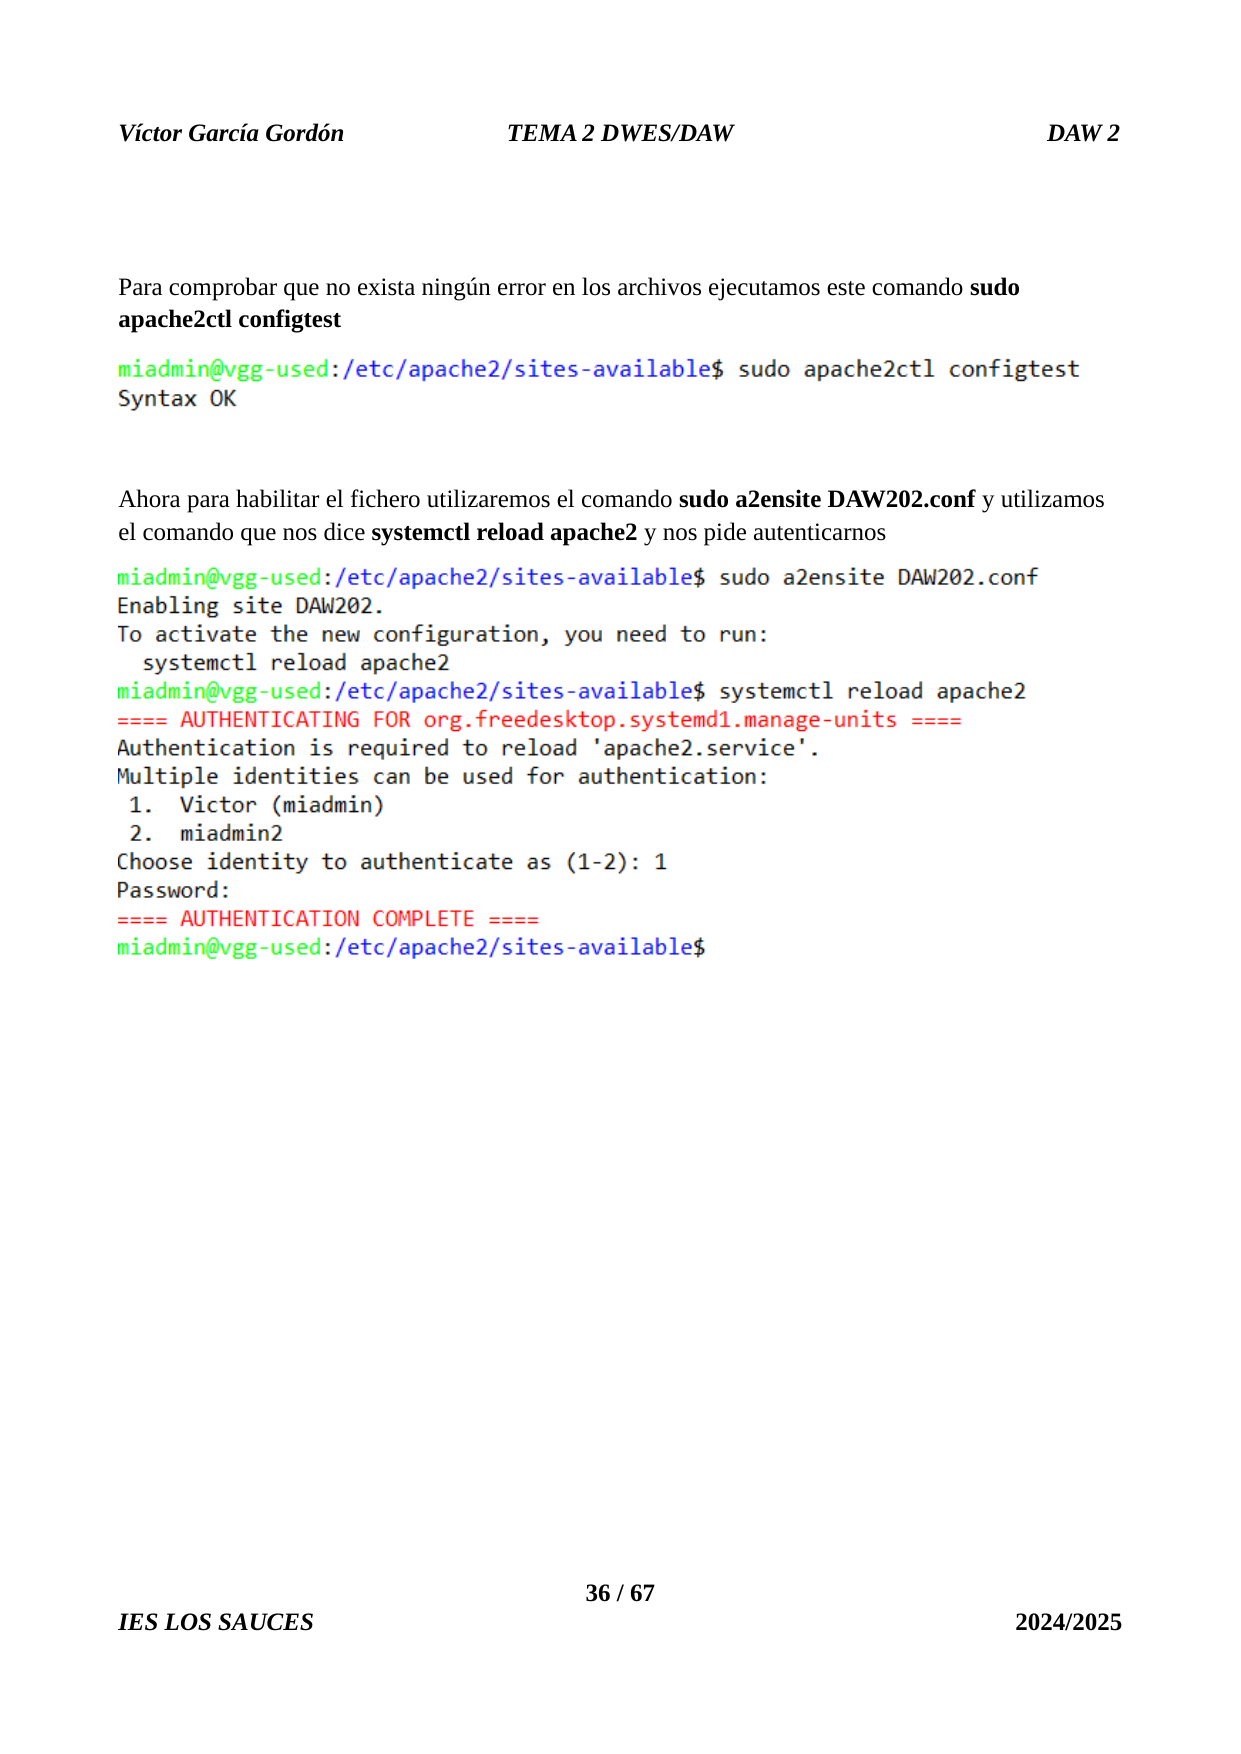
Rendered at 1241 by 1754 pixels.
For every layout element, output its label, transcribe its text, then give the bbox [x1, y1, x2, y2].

text Para comprobar que no exista ningún error en los archivos ejecutamos este comando sudo apache2ctl configtest [118, 272, 1122, 333]
picture [118, 565, 1123, 996]
picture [118, 352, 1123, 418]
text Ahora para habilitar el fichero utilizaremos el comando sudo a2ensite DAW202.conf y utilizamos el comando que nos dice systemctl reload apache2 y nos pide autenticarnos [118, 484, 1122, 546]
